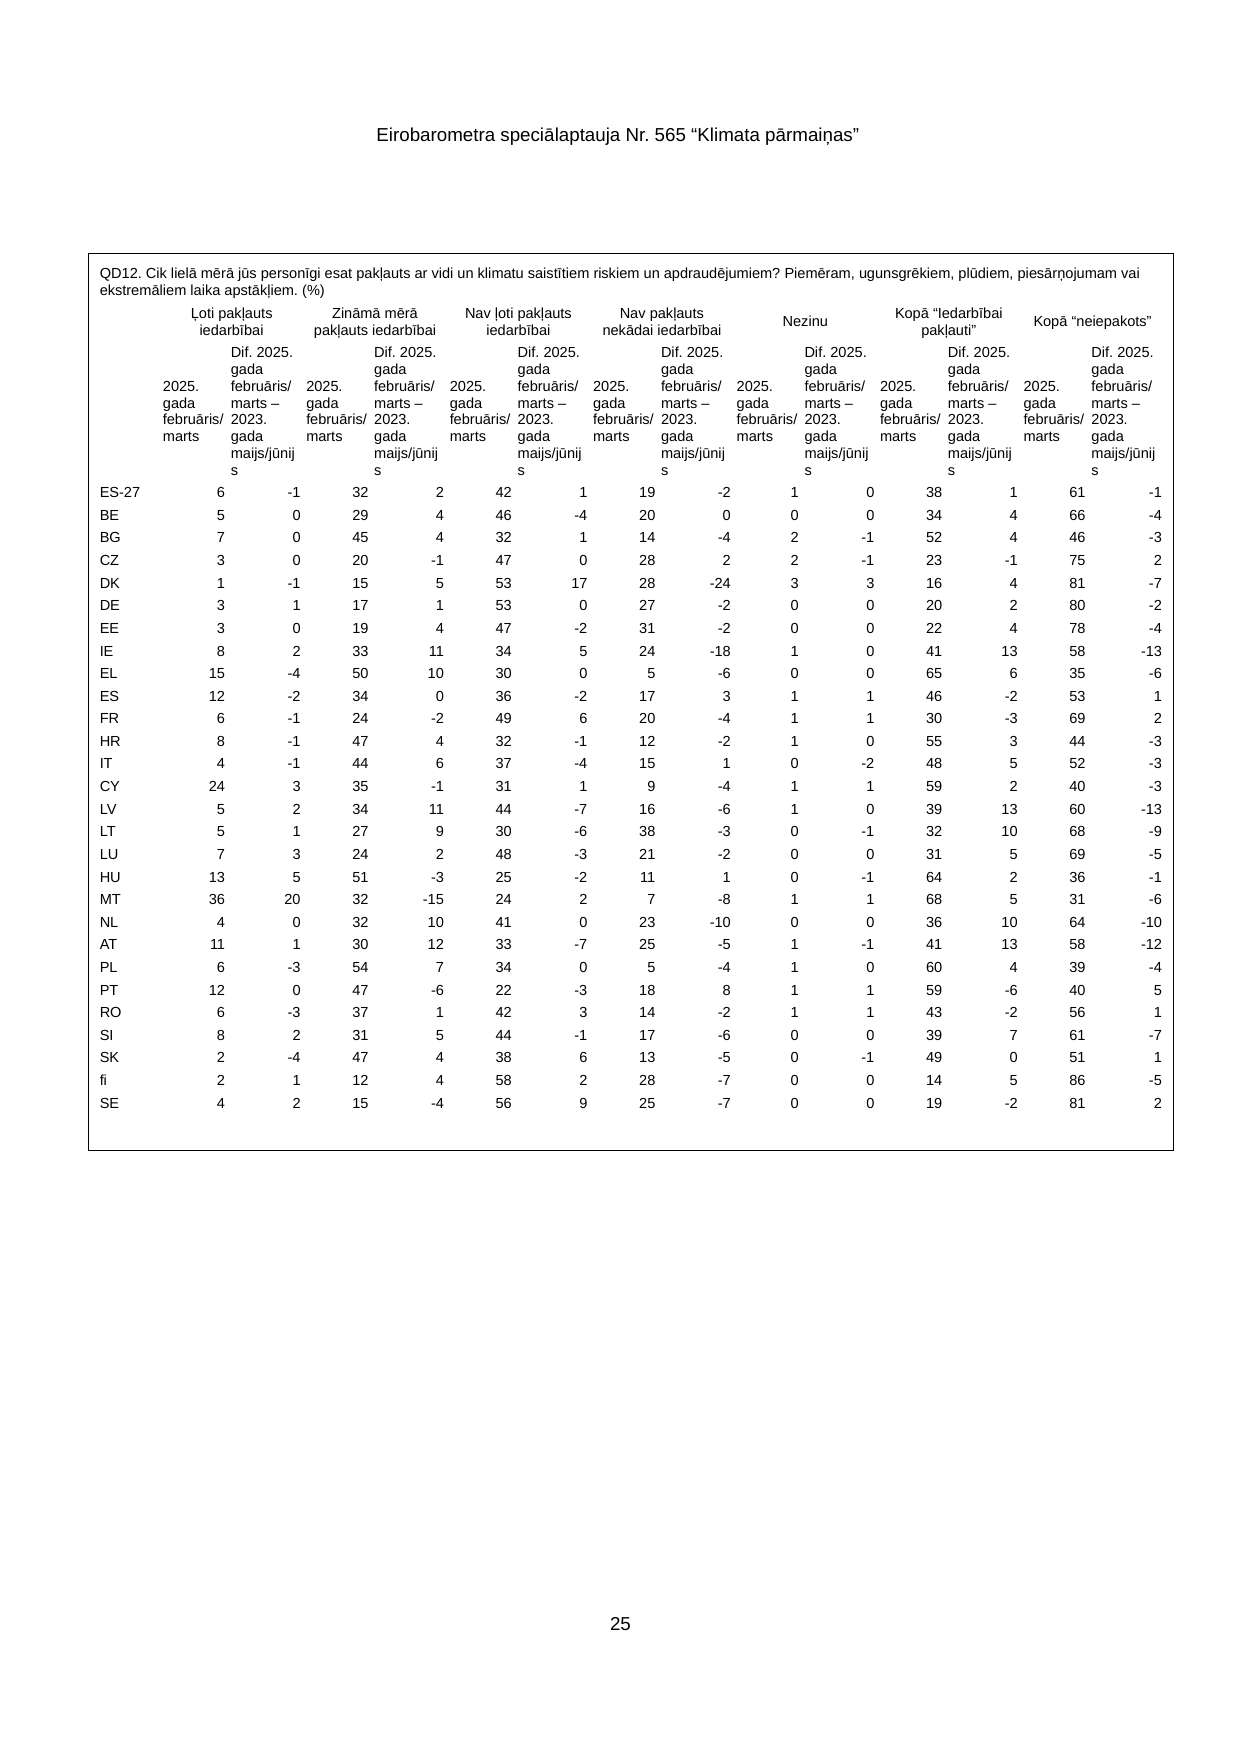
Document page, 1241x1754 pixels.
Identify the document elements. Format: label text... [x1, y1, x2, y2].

table_cell NL [97, 911, 160, 933]
table_cell 0 [801, 1091, 877, 1114]
table_cell 5 [590, 956, 658, 978]
table_cell -2 [515, 685, 590, 707]
table_cell 1 [734, 730, 801, 752]
table_cell 32 [303, 481, 371, 504]
table_cell 0 [801, 1069, 877, 1091]
table_cell -1 [801, 526, 877, 549]
table_cell -6 [1088, 662, 1164, 684]
table_cell 28 [590, 1069, 658, 1091]
table_cell 2 [734, 526, 801, 549]
table_cell -2 [515, 617, 590, 639]
table_cell -1 [801, 549, 877, 571]
table_cell 20 [590, 504, 658, 526]
table_cell -2 [658, 617, 733, 639]
table_cell 64 [877, 865, 945, 888]
table_cell 4 [160, 752, 228, 775]
table_cell 4 [160, 911, 228, 933]
table_cell -6 [515, 820, 590, 843]
table_cell 24 [447, 888, 514, 911]
table_cell 38 [877, 481, 945, 504]
table_cell 49 [877, 1046, 945, 1069]
table_cell 0 [515, 594, 590, 617]
table_cell 0 [658, 504, 733, 526]
table_cell -2 [1088, 594, 1164, 617]
table_cell 15 [160, 662, 228, 684]
table_cell 0 [734, 1091, 801, 1114]
table_cell 25 [590, 1091, 658, 1114]
table_cell 15 [303, 1091, 371, 1114]
table_cell 41 [877, 933, 945, 956]
table_cell 58 [1020, 639, 1088, 662]
table_cell 2 [734, 549, 801, 571]
table_cell -3 [1088, 752, 1164, 775]
table_cell 2 [228, 1024, 303, 1046]
table_cell 0 [734, 504, 801, 526]
table_cell 2 [371, 481, 447, 504]
table_cell 41 [447, 911, 514, 933]
table_cell SK [97, 1046, 160, 1069]
table_cell 33 [447, 933, 514, 956]
table_cell fi [97, 1069, 160, 1091]
table_cell 1 [801, 775, 877, 797]
table_cell -12 [1088, 933, 1164, 956]
table_cell 5 [160, 820, 228, 843]
table_cell 10 [371, 911, 447, 933]
table_cell 0 [734, 911, 801, 933]
table_cell 3 [160, 594, 228, 617]
table_cell 14 [590, 526, 658, 549]
table_cell 1 [1088, 1046, 1164, 1069]
table_cell 2025. gada februāris/marts [877, 341, 945, 481]
table_cell 0 [734, 1046, 801, 1069]
table_cell 24 [303, 843, 371, 865]
table_cell Dif. 2025. gada februāris/marts – 2023. gada maijs/jūnijs [515, 341, 590, 481]
table_cell 9 [371, 820, 447, 843]
table_cell CZ [97, 549, 160, 571]
table_cell -4 [1088, 617, 1164, 639]
table_cell 13 [160, 865, 228, 888]
table_cell 2 [945, 775, 1020, 797]
table_cell 0 [734, 865, 801, 888]
table_cell Dif. 2025. gada februāris/marts – 2023. gada maijs/jūnijs [228, 341, 303, 481]
table_cell 1 [734, 707, 801, 730]
table_cell 2025. gada februāris/marts [590, 341, 658, 481]
table_cell 23 [590, 911, 658, 933]
table_cell 1 [228, 933, 303, 956]
table_cell 61 [1020, 481, 1088, 504]
table_cell 39 [1020, 956, 1088, 978]
table_cell 1 [801, 1001, 877, 1023]
table_cell 8 [160, 1024, 228, 1046]
table_cell 3 [228, 775, 303, 797]
table_cell 54 [303, 956, 371, 978]
table_cell -3 [1088, 775, 1164, 797]
table_cell 5 [945, 888, 1020, 911]
table_cell Zināmā mērā pakļauts iedarbībai [303, 302, 447, 341]
table_cell [97, 302, 160, 341]
table_cell 17 [303, 594, 371, 617]
table_cell 31 [447, 775, 514, 797]
table_cell 21 [590, 843, 658, 865]
table_cell -7 [658, 1091, 733, 1114]
table_cell 20 [228, 888, 303, 911]
table_cell SI [97, 1024, 160, 1046]
table_cell 75 [1020, 549, 1088, 571]
table_cell ES-27 [97, 481, 160, 504]
table_cell 24 [590, 639, 658, 662]
table_cell -2 [658, 1001, 733, 1023]
table_cell 37 [303, 1001, 371, 1023]
table_cell 2 [160, 1069, 228, 1091]
table_cell -3 [1088, 730, 1164, 752]
table_cell 4 [945, 504, 1020, 526]
table_cell 1 [228, 820, 303, 843]
table_cell 56 [447, 1091, 514, 1114]
table_cell 48 [877, 752, 945, 775]
table_cell 33 [303, 639, 371, 662]
table_cell -6 [658, 798, 733, 820]
table_cell 1 [371, 1001, 447, 1023]
table_cell 2 [160, 1046, 228, 1069]
table_cell 7 [160, 526, 228, 549]
table_cell 1 [734, 933, 801, 956]
table_cell 47 [447, 617, 514, 639]
table_cell 20 [303, 549, 371, 571]
table_cell -6 [371, 978, 447, 1001]
table_cell MT [97, 888, 160, 911]
table_cell -1 [515, 1024, 590, 1046]
table_cell HR [97, 730, 160, 752]
table_cell Kopā “Iedarbībai pakļauti” [877, 302, 1020, 341]
table_cell 0 [228, 617, 303, 639]
table_cell 5 [371, 571, 447, 594]
table_cell 5 [945, 752, 1020, 775]
table_cell -10 [658, 911, 733, 933]
table_cell 36 [160, 888, 228, 911]
table_cell 1 [801, 685, 877, 707]
table_cell -5 [1088, 843, 1164, 865]
table_cell 17 [590, 1024, 658, 1046]
table_cell -4 [658, 956, 733, 978]
table_cell -1 [801, 933, 877, 956]
table_cell Dif. 2025. gada februāris/marts – 2023. gada maijs/jūnijs [801, 341, 877, 481]
table_cell -8 [658, 888, 733, 911]
table_cell 32 [447, 526, 514, 549]
table_cell 0 [734, 617, 801, 639]
table_cell 2025. gada februāris/marts [447, 341, 514, 481]
table_cell 19 [303, 617, 371, 639]
table_cell 12 [371, 933, 447, 956]
table_cell LT [97, 820, 160, 843]
table_cell -2 [515, 865, 590, 888]
table_cell 4 [371, 1069, 447, 1091]
table_cell -3 [1088, 526, 1164, 549]
table_cell 2 [228, 798, 303, 820]
table_cell 24 [160, 775, 228, 797]
table_cell 0 [801, 617, 877, 639]
table_cell 32 [303, 888, 371, 911]
table_cell 28 [590, 549, 658, 571]
table_cell 2 [515, 888, 590, 911]
table_cell 1 [228, 1069, 303, 1091]
table_cell 47 [303, 978, 371, 1001]
table_cell -1 [801, 820, 877, 843]
table_cell -2 [658, 594, 733, 617]
table_cell Nav pakļauts nekādai iedarbībai [590, 302, 733, 341]
table_cell 39 [877, 798, 945, 820]
table_cell -6 [658, 1024, 733, 1046]
table_cell 5 [945, 843, 1020, 865]
table_cell -3 [515, 978, 590, 1001]
table_cell 12 [303, 1069, 371, 1091]
table_cell 5 [160, 798, 228, 820]
table_cell -18 [658, 639, 733, 662]
table_cell 40 [1020, 978, 1088, 1001]
table_cell -1 [228, 481, 303, 504]
table_cell 18 [590, 978, 658, 1001]
table_cell 47 [303, 730, 371, 752]
table_cell 0 [228, 526, 303, 549]
table_cell 34 [447, 956, 514, 978]
table_cell 16 [590, 798, 658, 820]
table_cell 1 [734, 888, 801, 911]
table_cell -2 [658, 730, 733, 752]
table_cell 69 [1020, 707, 1088, 730]
table_cell 17 [590, 685, 658, 707]
table_cell 24 [303, 707, 371, 730]
table_cell 60 [877, 956, 945, 978]
table_cell EL [97, 662, 160, 684]
table_cell 55 [877, 730, 945, 752]
table_cell 4 [160, 1091, 228, 1114]
table_cell -15 [371, 888, 447, 911]
table_cell 69 [1020, 843, 1088, 865]
table_cell 22 [877, 617, 945, 639]
table_cell 68 [1020, 820, 1088, 843]
table_cell CY [97, 775, 160, 797]
table_cell Kopā “neiepakots” [1020, 302, 1164, 341]
table_cell 2 [1088, 707, 1164, 730]
table_cell 1 [734, 775, 801, 797]
table_cell 3 [801, 571, 877, 594]
table_cell 58 [1020, 933, 1088, 956]
table_cell 0 [801, 911, 877, 933]
table_cell 2 [371, 843, 447, 865]
table_cell 12 [590, 730, 658, 752]
table_cell 35 [1020, 662, 1088, 684]
table_cell 4 [945, 526, 1020, 549]
table_cell 42 [447, 1001, 514, 1023]
table_cell 34 [303, 798, 371, 820]
table_cell 31 [303, 1024, 371, 1046]
table_cell 28 [590, 571, 658, 594]
table_cell 1 [734, 956, 801, 978]
table_cell -4 [658, 526, 733, 549]
table_cell 1 [658, 865, 733, 888]
table_cell 9 [590, 775, 658, 797]
table_cell 0 [228, 549, 303, 571]
table_cell 44 [1020, 730, 1088, 752]
table_cell 1 [160, 571, 228, 594]
table_cell 4 [371, 617, 447, 639]
table_cell 14 [877, 1069, 945, 1091]
table_cell 6 [160, 1001, 228, 1023]
table_cell 52 [877, 526, 945, 549]
table_cell 6 [515, 707, 590, 730]
table_cell BG [97, 526, 160, 549]
table_cell 0 [945, 1046, 1020, 1069]
table_cell -7 [658, 1069, 733, 1091]
table_cell 1 [734, 1001, 801, 1023]
table_cell 64 [1020, 911, 1088, 933]
table_cell 14 [590, 1001, 658, 1023]
table_cell -3 [228, 956, 303, 978]
table_cell 5 [228, 865, 303, 888]
table_cell 2 [945, 865, 1020, 888]
table_cell -4 [1088, 504, 1164, 526]
table_cell 44 [447, 1024, 514, 1046]
table_cell 0 [734, 820, 801, 843]
table_cell 0 [515, 662, 590, 684]
table_cell 0 [801, 956, 877, 978]
table_cell 19 [877, 1091, 945, 1114]
table_cell EE [97, 617, 160, 639]
table_cell 31 [590, 617, 658, 639]
table_cell 0 [734, 752, 801, 775]
table_cell 81 [1020, 571, 1088, 594]
table_cell 46 [447, 504, 514, 526]
table_cell -1 [945, 549, 1020, 571]
table_cell 0 [801, 594, 877, 617]
table_header QD12. Cik lielā mērā jūs personīgi esat pakļauts ar vidi un klimatu saistītiem riskiem un apdraudējumiem? Piemēram, ugunsgrēkiem, plūdiem, piesārņojumam vai ekstremāliem laika apstākļiem. (%) [97, 262, 1164, 302]
table_cell 4 [945, 617, 1020, 639]
table_cell 0 [515, 549, 590, 571]
table_cell -1 [1088, 865, 1164, 888]
table_cell 56 [1020, 1001, 1088, 1023]
table_cell 0 [801, 504, 877, 526]
table_cell 37 [447, 752, 514, 775]
table_cell ES [97, 685, 160, 707]
table_cell 40 [1020, 775, 1088, 797]
table_cell -7 [1088, 1024, 1164, 1046]
table_cell 36 [447, 685, 514, 707]
table_cell 61 [1020, 1024, 1088, 1046]
table_cell 2 [658, 549, 733, 571]
table_cell 0 [734, 843, 801, 865]
table_cell 0 [515, 911, 590, 933]
table_cell 22 [447, 978, 514, 1001]
table_cell 0 [734, 1024, 801, 1046]
table_cell 3 [734, 571, 801, 594]
table_cell -5 [1088, 1069, 1164, 1091]
table_cell 4 [945, 571, 1020, 594]
table_cell Dif. 2025. gada februāris/marts – 2023. gada maijs/jūnijs [945, 341, 1020, 481]
table_cell 1 [945, 481, 1020, 504]
table_cell -1 [801, 1046, 877, 1069]
table_cell 31 [1020, 888, 1088, 911]
table_cell 39 [877, 1024, 945, 1046]
table_cell 0 [801, 730, 877, 752]
table_cell Nezinu [734, 302, 877, 341]
table_cell 0 [801, 662, 877, 684]
table_cell Dif. 2025. gada februāris/marts – 2023. gada maijs/jūnijs [371, 341, 447, 481]
table_cell 16 [877, 571, 945, 594]
table_cell -1 [228, 730, 303, 752]
table_cell Dif. 2025. gada februāris/marts – 2023. gada maijs/jūnijs [658, 341, 733, 481]
table_cell 4 [371, 730, 447, 752]
table_cell -1 [515, 730, 590, 752]
table_cell 0 [801, 639, 877, 662]
table_cell 38 [590, 820, 658, 843]
table_cell 2025. gada februāris/marts [734, 341, 801, 481]
table_cell -3 [515, 843, 590, 865]
table_cell 12 [160, 978, 228, 1001]
table_cell 32 [447, 730, 514, 752]
table_cell 34 [447, 639, 514, 662]
table_cell -5 [658, 1046, 733, 1069]
table_cell 53 [447, 571, 514, 594]
table_cell RO [97, 1001, 160, 1023]
table_cell BE [97, 504, 160, 526]
table_cell SE [97, 1091, 160, 1114]
table_cell 0 [228, 504, 303, 526]
table_cell 65 [877, 662, 945, 684]
table_cell -4 [371, 1091, 447, 1114]
table_cell 11 [371, 798, 447, 820]
table_cell 51 [303, 865, 371, 888]
table_cell 44 [447, 798, 514, 820]
table_cell -6 [658, 662, 733, 684]
table_cell Dif. 2025. gada februāris/marts – 2023. gada maijs/jūnijs [1088, 341, 1164, 481]
table_cell 68 [877, 888, 945, 911]
table_cell 51 [1020, 1046, 1088, 1069]
table_cell -6 [1088, 888, 1164, 911]
table_cell 49 [447, 707, 514, 730]
table_cell HU [97, 865, 160, 888]
table_cell 36 [877, 911, 945, 933]
table_cell 4 [945, 956, 1020, 978]
table_cell 1 [515, 526, 590, 549]
table_cell 0 [515, 956, 590, 978]
table_cell 0 [801, 481, 877, 504]
table_cell -4 [228, 662, 303, 684]
table_cell 48 [447, 843, 514, 865]
table_cell 1 [734, 978, 801, 1001]
table_cell 3 [515, 1001, 590, 1023]
table_cell 25 [590, 933, 658, 956]
table_cell 23 [877, 549, 945, 571]
table_cell 3 [160, 617, 228, 639]
table_cell 47 [447, 549, 514, 571]
table_cell 0 [228, 911, 303, 933]
table_cell 6 [160, 707, 228, 730]
table_cell -24 [658, 571, 733, 594]
table_cell 50 [303, 662, 371, 684]
table_cell -2 [801, 752, 877, 775]
table_cell 1 [1088, 1001, 1164, 1023]
table_cell -2 [658, 481, 733, 504]
table_cell 1 [801, 707, 877, 730]
table_cell 36 [1020, 865, 1088, 888]
table_cell 0 [801, 843, 877, 865]
table_cell -7 [515, 933, 590, 956]
table_cell 7 [945, 1024, 1020, 1046]
table_cell 0 [734, 1069, 801, 1091]
table_cell -2 [658, 843, 733, 865]
table_cell 59 [877, 978, 945, 1001]
table_cell -2 [371, 707, 447, 730]
table_cell 12 [160, 685, 228, 707]
table_cell 0 [801, 1024, 877, 1046]
table_cell 10 [945, 820, 1020, 843]
table_cell 81 [1020, 1091, 1088, 1114]
table_cell -4 [515, 752, 590, 775]
table_cell 66 [1020, 504, 1088, 526]
table_cell 32 [303, 911, 371, 933]
table_cell 3 [228, 843, 303, 865]
table_cell 5 [371, 1024, 447, 1046]
table_cell -9 [1088, 820, 1164, 843]
table_cell -3 [371, 865, 447, 888]
table_cell 78 [1020, 617, 1088, 639]
table_cell 13 [945, 798, 1020, 820]
table_cell 20 [590, 707, 658, 730]
table_cell 6 [945, 662, 1020, 684]
table_cell 5 [590, 662, 658, 684]
table_cell -3 [945, 707, 1020, 730]
table_cell 1 [801, 978, 877, 1001]
table_cell 3 [160, 549, 228, 571]
table_cell 38 [447, 1046, 514, 1069]
table_cell FR [97, 707, 160, 730]
table_cell -3 [658, 820, 733, 843]
table_cell 1 [734, 685, 801, 707]
table_cell AT [97, 933, 160, 956]
table_cell -1 [228, 571, 303, 594]
table_cell 47 [303, 1046, 371, 1069]
table_cell -2 [945, 685, 1020, 707]
table_cell 2 [1088, 1091, 1164, 1114]
table_cell -13 [1088, 639, 1164, 662]
table_cell 30 [447, 820, 514, 843]
table_cell 5 [945, 1069, 1020, 1091]
table_cell 30 [447, 662, 514, 684]
table_cell -3 [228, 1001, 303, 1023]
table_cell PL [97, 956, 160, 978]
table_cell -4 [515, 504, 590, 526]
table_cell 46 [1020, 526, 1088, 549]
table_cell 42 [447, 481, 514, 504]
table_cell 9 [515, 1091, 590, 1114]
table_cell 13 [945, 933, 1020, 956]
table_cell PT [97, 978, 160, 1001]
table_cell -1 [371, 775, 447, 797]
table_cell 4 [371, 1046, 447, 1069]
table_cell LV [97, 798, 160, 820]
table_cell 43 [877, 1001, 945, 1023]
table_cell 0 [734, 594, 801, 617]
table_cell 4 [371, 504, 447, 526]
table_cell 58 [447, 1069, 514, 1091]
table_cell 32 [877, 820, 945, 843]
table_cell 27 [303, 820, 371, 843]
table_cell IE [97, 639, 160, 662]
table_cell 29 [303, 504, 371, 526]
table_cell 2 [1088, 549, 1164, 571]
table_cell -1 [801, 865, 877, 888]
table_cell 25 [447, 865, 514, 888]
table_cell -7 [1088, 571, 1164, 594]
table_cell -5 [658, 933, 733, 956]
table_cell 10 [371, 662, 447, 684]
table_cell 41 [877, 639, 945, 662]
table_cell 15 [303, 571, 371, 594]
table_cell -13 [1088, 798, 1164, 820]
table_cell 80 [1020, 594, 1088, 617]
table_cell 0 [734, 662, 801, 684]
table_cell 13 [945, 639, 1020, 662]
table_cell -1 [1088, 481, 1164, 504]
table_cell 2 [515, 1069, 590, 1091]
table_cell 5 [515, 639, 590, 662]
table_cell 2 [228, 1091, 303, 1114]
table_cell -6 [945, 978, 1020, 1001]
table_cell 30 [303, 933, 371, 956]
table_cell 1 [1088, 685, 1164, 707]
table_cell 17 [515, 571, 590, 594]
table_cell 59 [877, 775, 945, 797]
table_cell 2025. gada februāris/marts [1020, 341, 1088, 481]
table_cell IT [97, 752, 160, 775]
table_cell 7 [371, 956, 447, 978]
table_cell 3 [658, 685, 733, 707]
table_cell Ļoti pakļauts iedarbībai [160, 302, 303, 341]
table_cell LU [97, 843, 160, 865]
table_cell 2025. gada februāris/marts [303, 341, 371, 481]
table_cell 1 [515, 481, 590, 504]
table_cell DK [97, 571, 160, 594]
table_cell 11 [371, 639, 447, 662]
table_cell 7 [160, 843, 228, 865]
table_cell -1 [371, 549, 447, 571]
table_cell 2 [228, 639, 303, 662]
table_cell 6 [515, 1046, 590, 1069]
table_cell 2 [945, 594, 1020, 617]
table_cell -1 [228, 752, 303, 775]
table_cell -1 [228, 707, 303, 730]
table_cell 53 [1020, 685, 1088, 707]
table_cell 8 [160, 730, 228, 752]
table_cell [97, 341, 160, 481]
table_cell -2 [228, 685, 303, 707]
table_cell 1 [734, 798, 801, 820]
table_cell 46 [877, 685, 945, 707]
table_cell -10 [1088, 911, 1164, 933]
table_cell -2 [945, 1001, 1020, 1023]
table_cell 7 [590, 888, 658, 911]
table_cell 8 [658, 978, 733, 1001]
table_cell 1 [228, 594, 303, 617]
table_cell -4 [228, 1046, 303, 1069]
table_cell 0 [371, 685, 447, 707]
table_cell 11 [590, 865, 658, 888]
table_cell 15 [590, 752, 658, 775]
table_cell 11 [160, 933, 228, 956]
table_cell 52 [1020, 752, 1088, 775]
table_cell -2 [945, 1091, 1020, 1114]
table_cell 34 [877, 504, 945, 526]
table_cell 3 [945, 730, 1020, 752]
table_cell 1 [801, 888, 877, 911]
table_cell DE [97, 594, 160, 617]
table_cell 6 [371, 752, 447, 775]
table_cell 5 [1088, 978, 1164, 1001]
table_cell 19 [590, 481, 658, 504]
table_cell 86 [1020, 1069, 1088, 1091]
table_cell Nav ļoti pakļauts iedarbībai [447, 302, 590, 341]
table_cell 20 [877, 594, 945, 617]
table_cell 8 [160, 639, 228, 662]
table_cell -7 [515, 798, 590, 820]
table_cell 1 [371, 594, 447, 617]
table_cell 45 [303, 526, 371, 549]
table_cell 35 [303, 775, 371, 797]
table_cell 6 [160, 956, 228, 978]
table_cell 0 [228, 978, 303, 1001]
table_cell 1 [734, 639, 801, 662]
table_cell 53 [447, 594, 514, 617]
table_cell 4 [371, 526, 447, 549]
table_cell 2025. gada februāris/marts [160, 341, 228, 481]
table_cell 6 [160, 481, 228, 504]
table_cell -4 [658, 707, 733, 730]
table_cell 0 [801, 798, 877, 820]
table_cell 60 [1020, 798, 1088, 820]
table_cell 31 [877, 843, 945, 865]
table_cell 34 [303, 685, 371, 707]
table_cell -4 [658, 775, 733, 797]
table_cell 1 [515, 775, 590, 797]
table_cell 1 [734, 481, 801, 504]
table_cell 1 [658, 752, 733, 775]
table_cell 44 [303, 752, 371, 775]
table_cell 27 [590, 594, 658, 617]
table_cell 5 [160, 504, 228, 526]
table_cell 10 [945, 911, 1020, 933]
table_cell -4 [1088, 956, 1164, 978]
table_cell 30 [877, 707, 945, 730]
table_cell 13 [590, 1046, 658, 1069]
